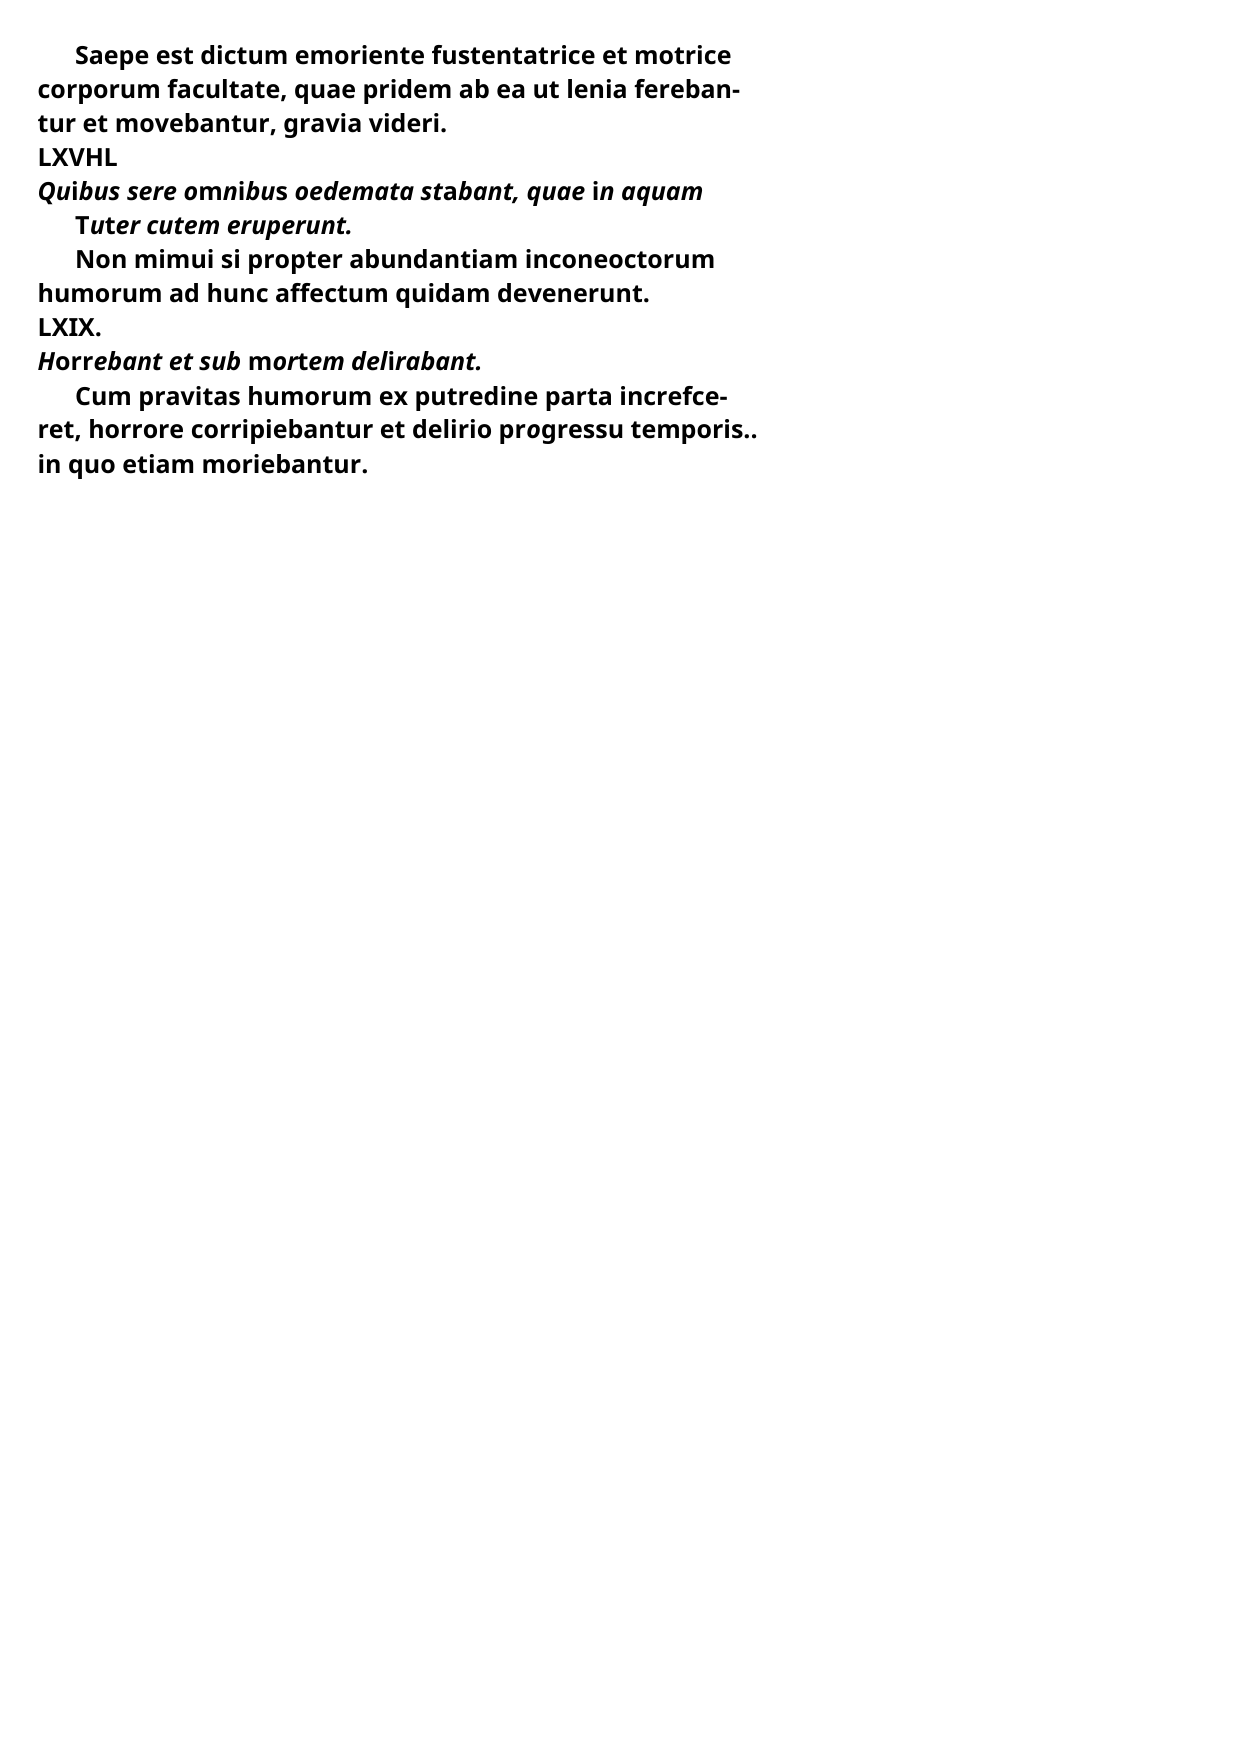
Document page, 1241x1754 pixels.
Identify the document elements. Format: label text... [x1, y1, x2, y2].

text Cum pravitas humorum ex putredine parta increfce- ret, horrore corripiebantur et delirio progressu temporis.. in quo etiam moriebantur. [37, 378, 1203, 480]
text Saepe est dictum emoriente fustentatrice et motrice corporum facultate, quae pridem ab ea ut lenia fereban- tur et movebantur, gravia videri. [37, 37, 1203, 140]
text Non mimui si propter abundantiam inconeoctorum humorum ad hunc affectum quidam devenerunt. [37, 242, 1203, 310]
text LXVHL [37, 140, 1203, 174]
text Quibus sere omnibus oedemata stabant, quae in aquam Tuter cutem eruperunt. [37, 174, 1203, 242]
text LXIX. [37, 310, 1203, 344]
text Horrebant et sub mortem delirabant. [37, 344, 1203, 378]
